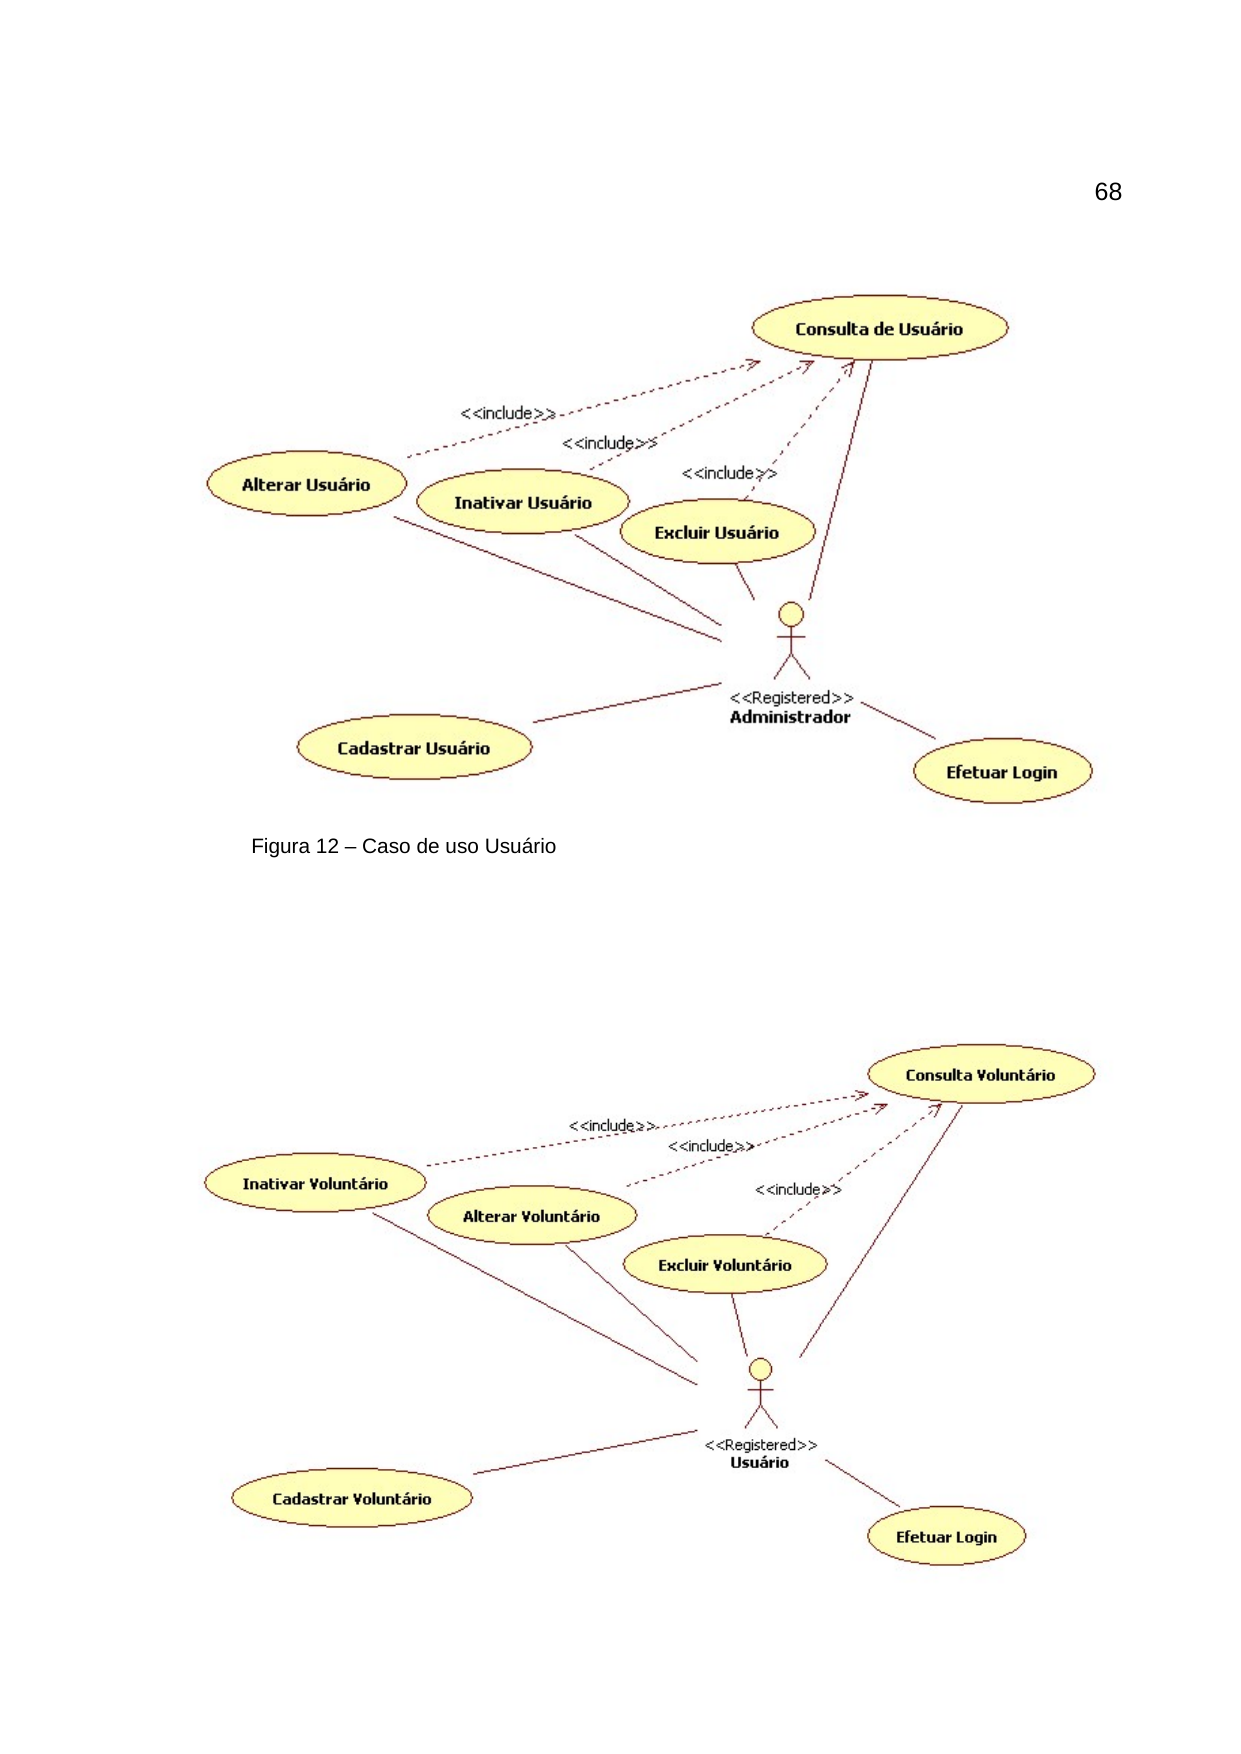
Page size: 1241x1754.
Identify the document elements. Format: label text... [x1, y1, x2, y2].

picture [177, 1017, 1123, 1593]
text Figura 12 – Caso de uso Usuário [177, 834, 1122, 858]
picture [177, 265, 1123, 834]
